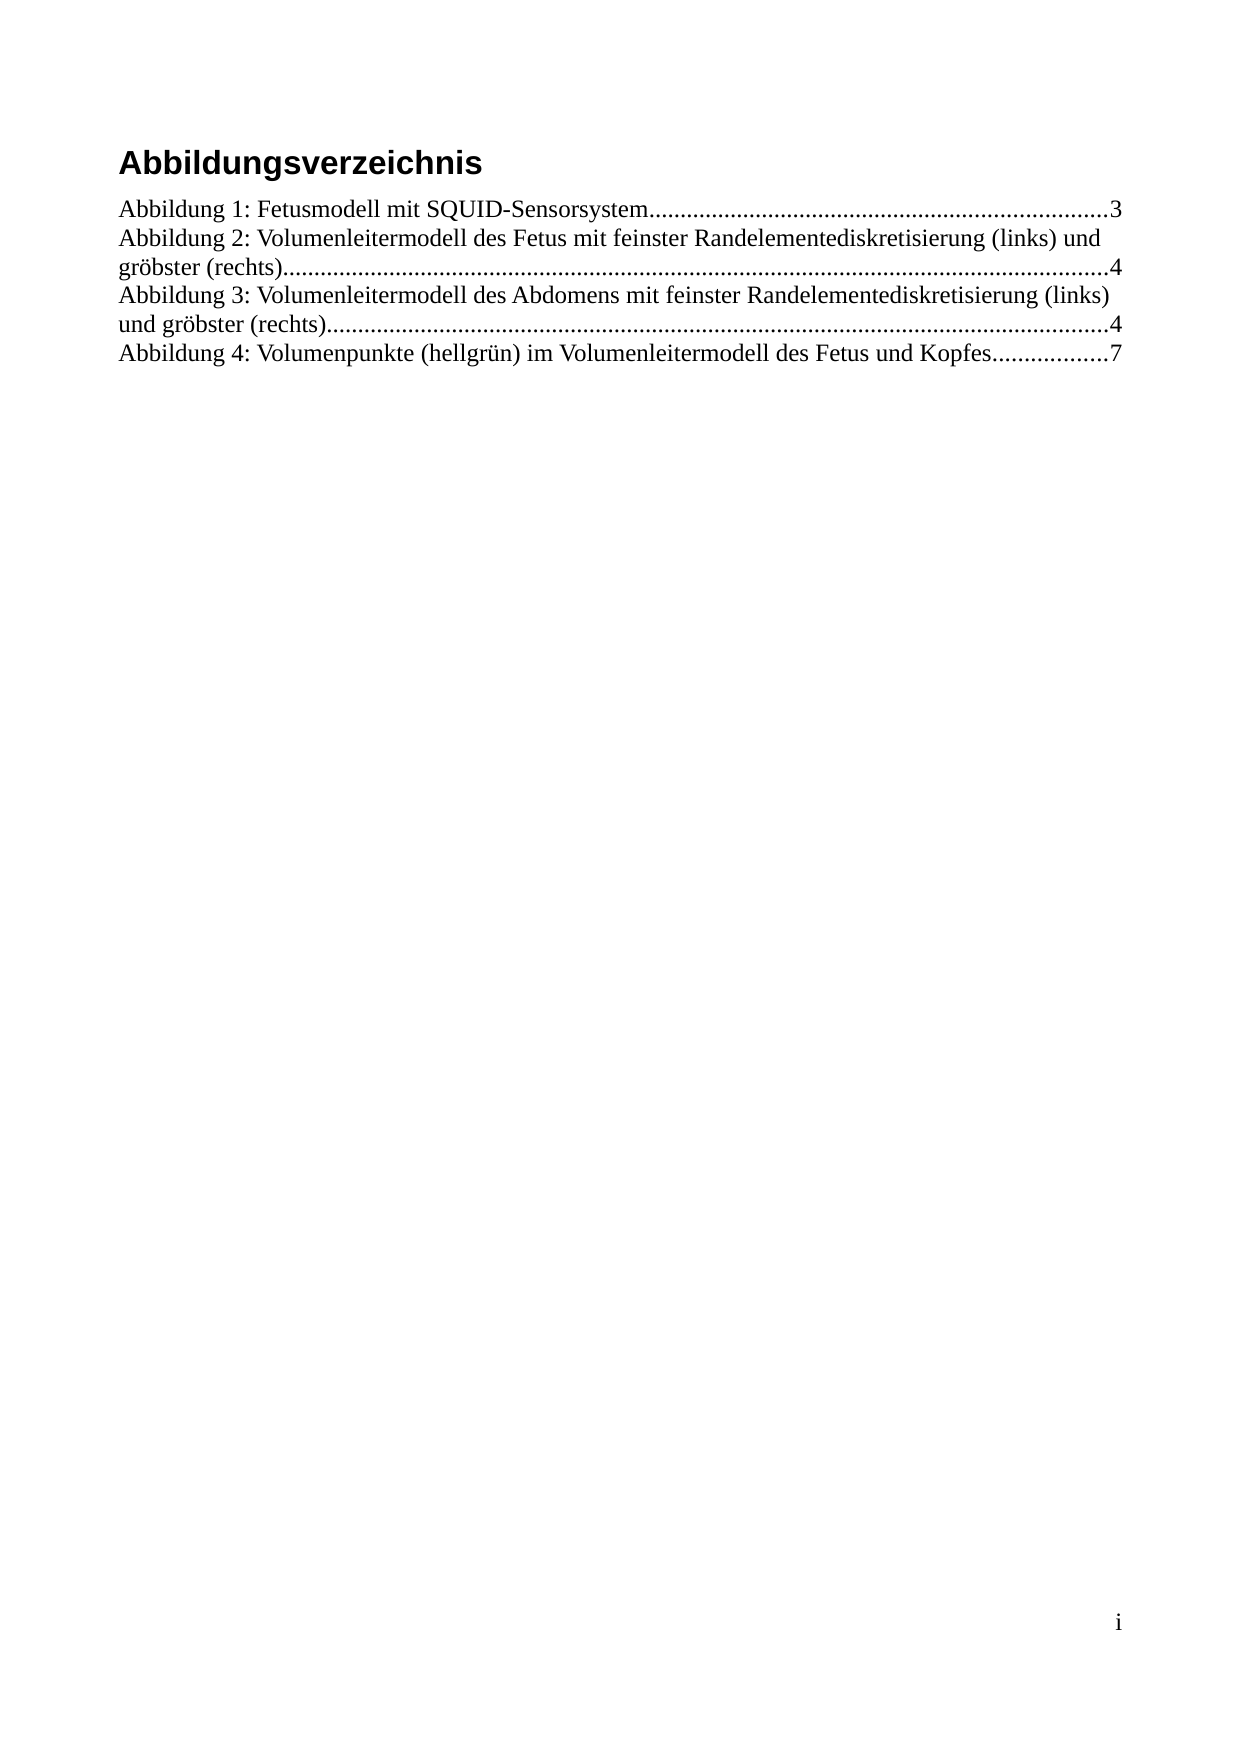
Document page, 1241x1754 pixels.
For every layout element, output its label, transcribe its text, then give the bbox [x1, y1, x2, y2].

text Abbildung 4: Volumenpunkte (hellgrün) im Volumenleitermodell des Fetus und Kopfes 7 [118, 338, 1122, 367]
text Abbildung 3: Volumenleitermodell des Abdomens mit feinster Randelementediskretisierung (links) und gröbster (rechts) 4 [118, 280, 1122, 338]
text Abbildung 2: Volumenleitermodell des Fetus mit feinster Randelementediskretisierung (links) und gröbster (rechts) 4 [118, 223, 1122, 280]
text Abbildung 1: Fetusmodell mit SQUID-Sensorsystem 3 [118, 194, 1122, 223]
subtitle Abbildungsverzeichnis [118, 143, 1122, 182]
